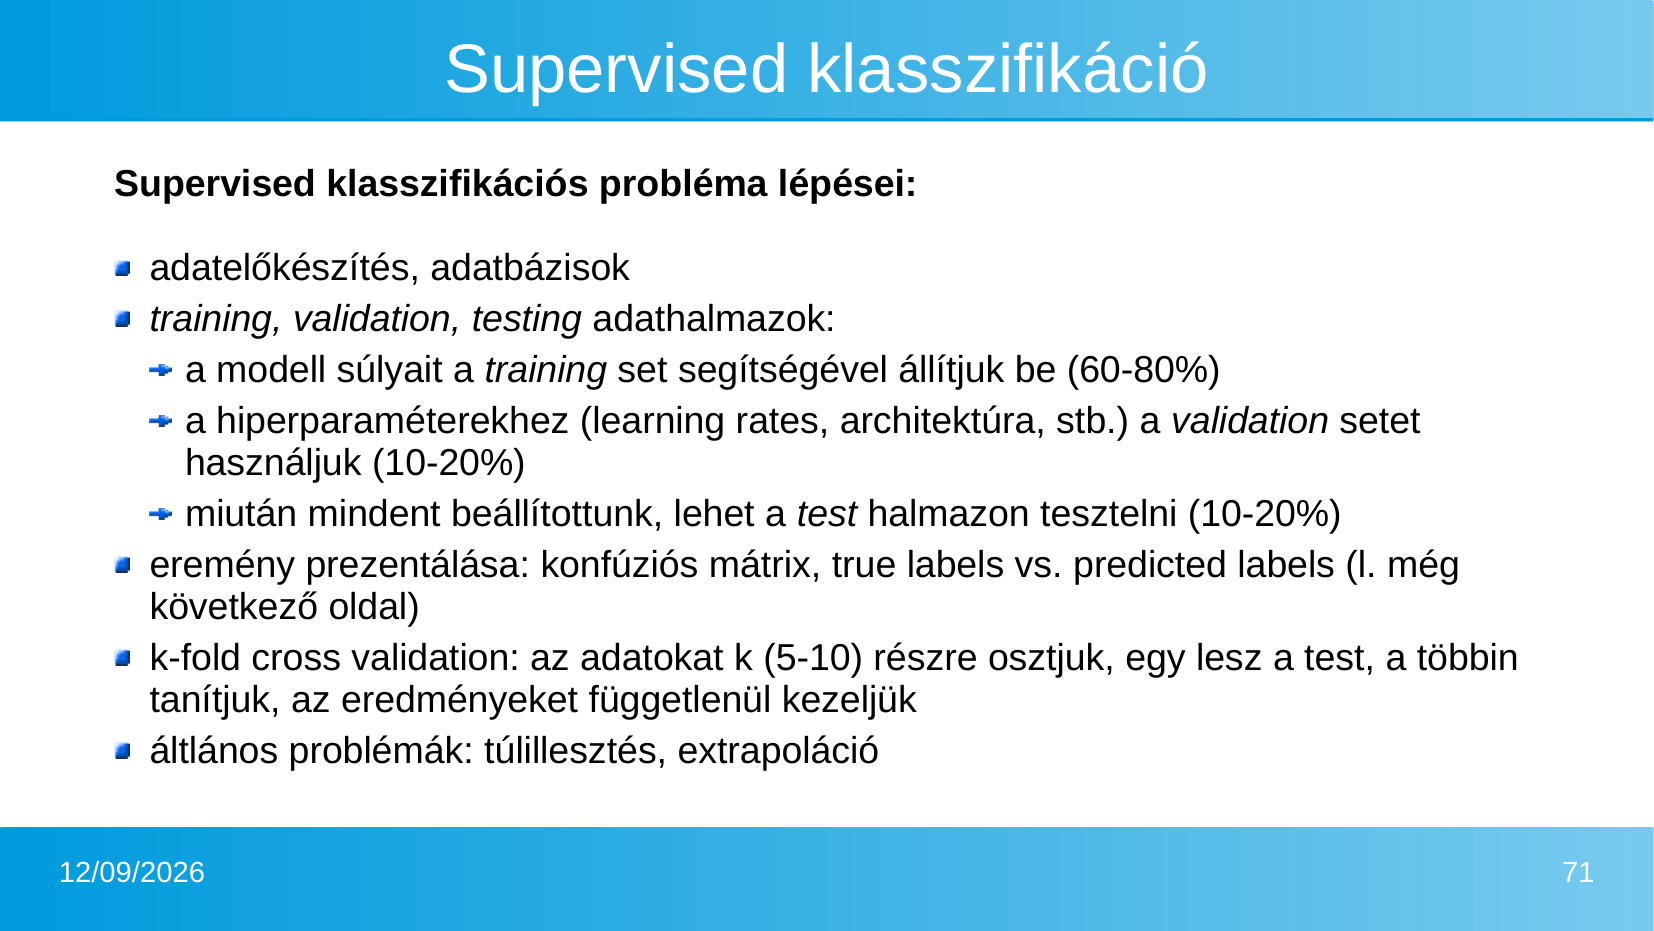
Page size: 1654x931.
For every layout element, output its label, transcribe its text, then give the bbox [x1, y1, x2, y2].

title Supervised klasszifikáció [59, 29, 1595, 108]
text_box Supervised klasszifikációs probléma lépései: adatelőkészítés, adatbázisok training, validation, testing adathalmazok: a modell súlyait a training set segítségével állítjuk be (60-80%) a hiperparaméterekhez (learning rates, architektúra, stb.) a validation setet használjuk (10-20%) miután mindent beállítottunk, lehet a test halmazon tesztelni (10-20%) eremény prezentálása: konfúziós mátrix, true labels vs. predicted labels (l. még következő oldal) k-fold cross validation: az adatokat k (5-10) részre osztjuk, egy lesz a test, a többin tanítjuk, az eredményeket függetlenül kezeljük áltlános problémák: túlillesztés, extrapoláció [99, 155, 1578, 780]
